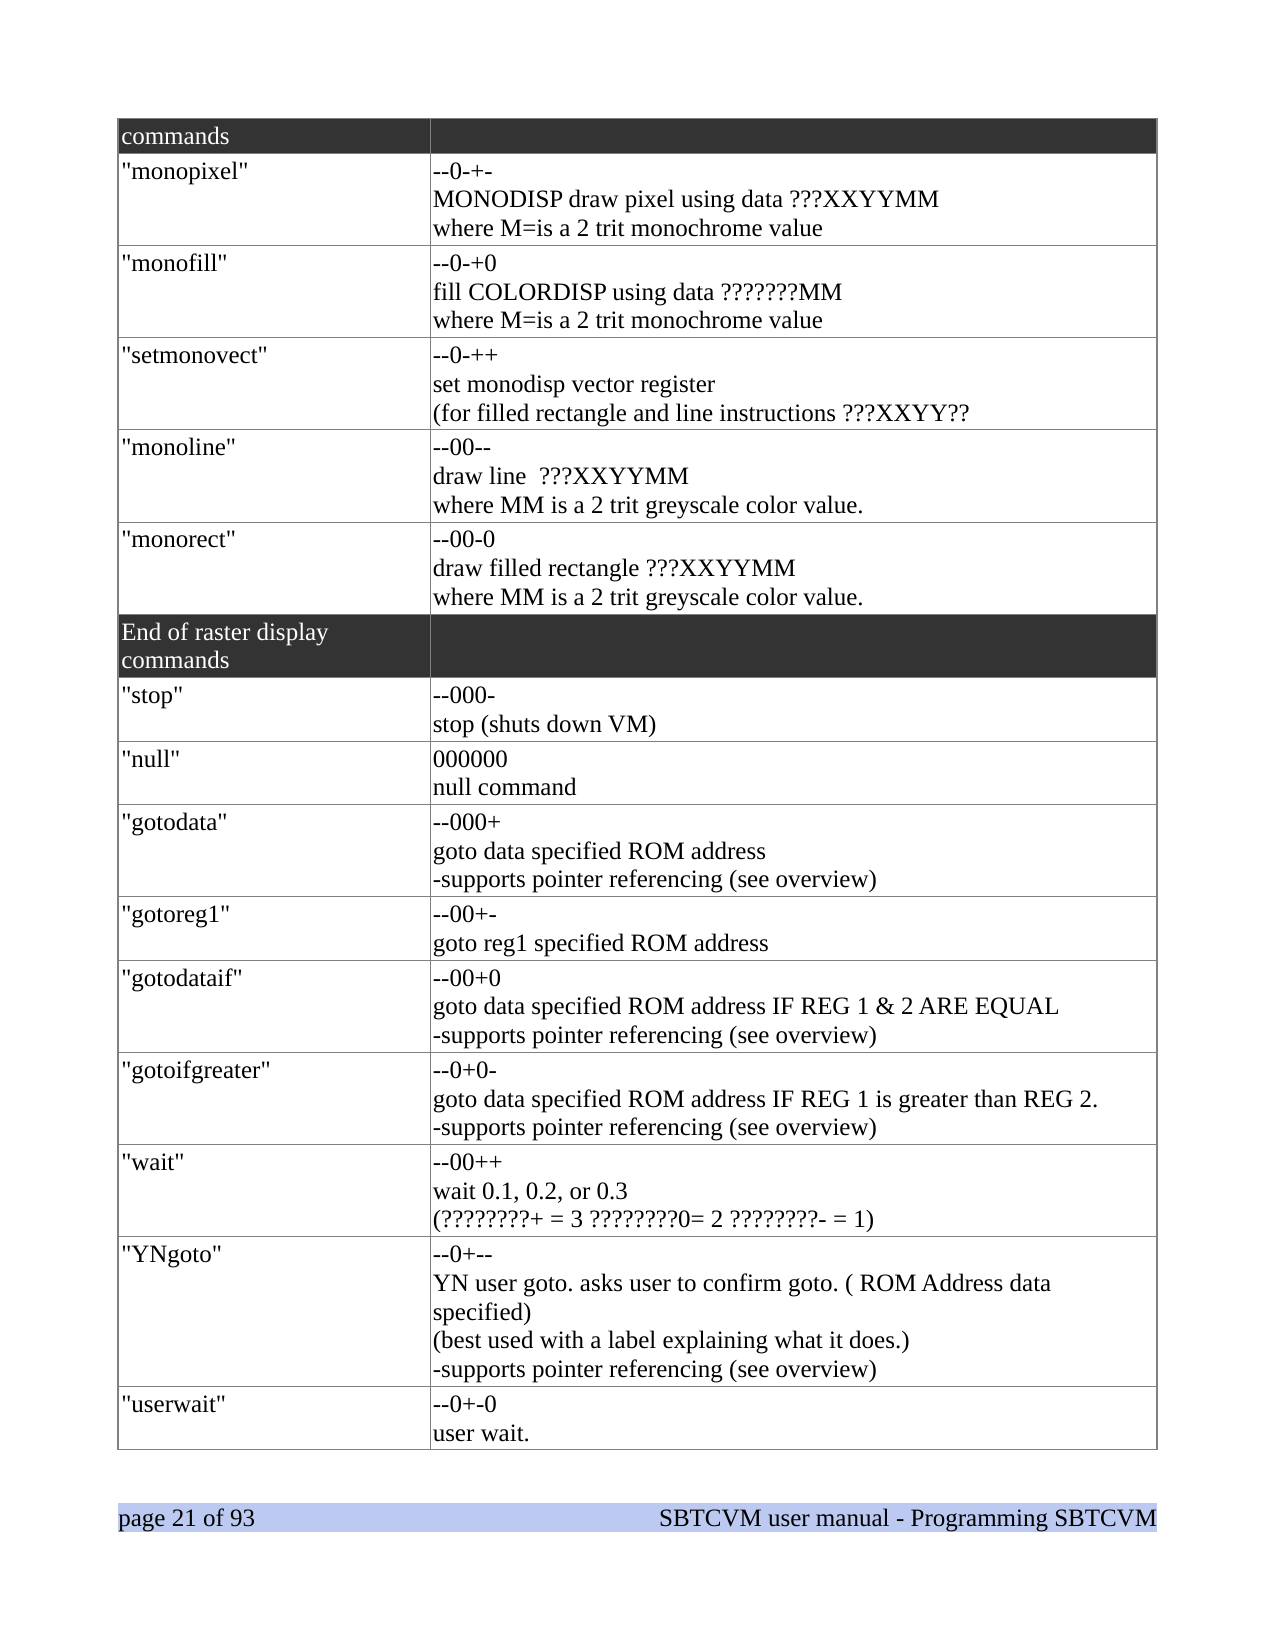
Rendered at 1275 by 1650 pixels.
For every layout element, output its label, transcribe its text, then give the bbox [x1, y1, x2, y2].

table_cell --00+- goto reg1 specified ROM address [431, 897, 1156, 960]
table_cell --0+-- YN user goto. asks user to confirm goto. ( ROM Address data specified) (best used with a label explaining what it does.) -supports pointer referencing (see overview) [431, 1237, 1156, 1386]
table_cell "stop" [119, 678, 430, 741]
table_cell --0+-0 user wait. [431, 1387, 1156, 1449]
table_cell "monofill" [119, 246, 430, 337]
table_cell 000000 null command [431, 742, 1156, 804]
table_cell "setmonovect" [119, 338, 430, 429]
table_cell [431, 119, 1156, 153]
table_cell "monopixel" [119, 154, 430, 245]
table_cell [431, 615, 1156, 677]
table_cell "gotoreg1" [119, 897, 430, 960]
table_cell --0-++ set monodisp vector register (for filled rectangle and line instructions ???XXYY?? [431, 338, 1156, 429]
table_cell "gotodataif" [119, 961, 430, 1052]
table_cell --000+ goto data specified ROM address -supports pointer referencing (see overview) [431, 805, 1156, 896]
table_cell --00+0 goto data specified ROM address IF REG 1 & 2 ARE EQUAL -supports pointer referencing (see overview) [431, 961, 1156, 1052]
table_cell --0-+0 fill COLORDISP using data ???????MM where M=is a 2 trit monochrome value [431, 246, 1156, 337]
table_cell --0-+- MONODISP draw pixel using data ???XXYYMM where M=is a 2 trit monochrome value [431, 154, 1156, 245]
table_cell "gotodata" [119, 805, 430, 896]
table_cell commands [119, 119, 430, 153]
table_cell End of raster display commands [119, 615, 430, 677]
table_cell --000- stop (shuts down VM) [431, 678, 1156, 741]
table_cell "null" [119, 742, 430, 804]
table_cell "wait" [119, 1145, 430, 1236]
table_cell "monorect" [119, 523, 430, 614]
table_cell --00++ wait 0.1, 0.2, or 0.3 (????????+ = 3 ????????0= 2 ????????- = 1) [431, 1145, 1156, 1236]
table_cell "monoline" [119, 430, 430, 522]
table_cell --00-0 draw filled rectangle ???XXYYMM where MM is a 2 trit greyscale color value. [431, 523, 1156, 614]
table_cell "gotoifgreater" [119, 1053, 430, 1144]
table_cell "userwait" [119, 1387, 430, 1449]
table_cell --0+0- goto data specified ROM address IF REG 1 is greater than REG 2. -supports pointer referencing (see overview) [431, 1053, 1156, 1144]
table_cell --00-- draw line ???XXYYMM where MM is a 2 trit greyscale color value. [431, 430, 1156, 522]
table_cell "YNgoto" [119, 1237, 430, 1386]
